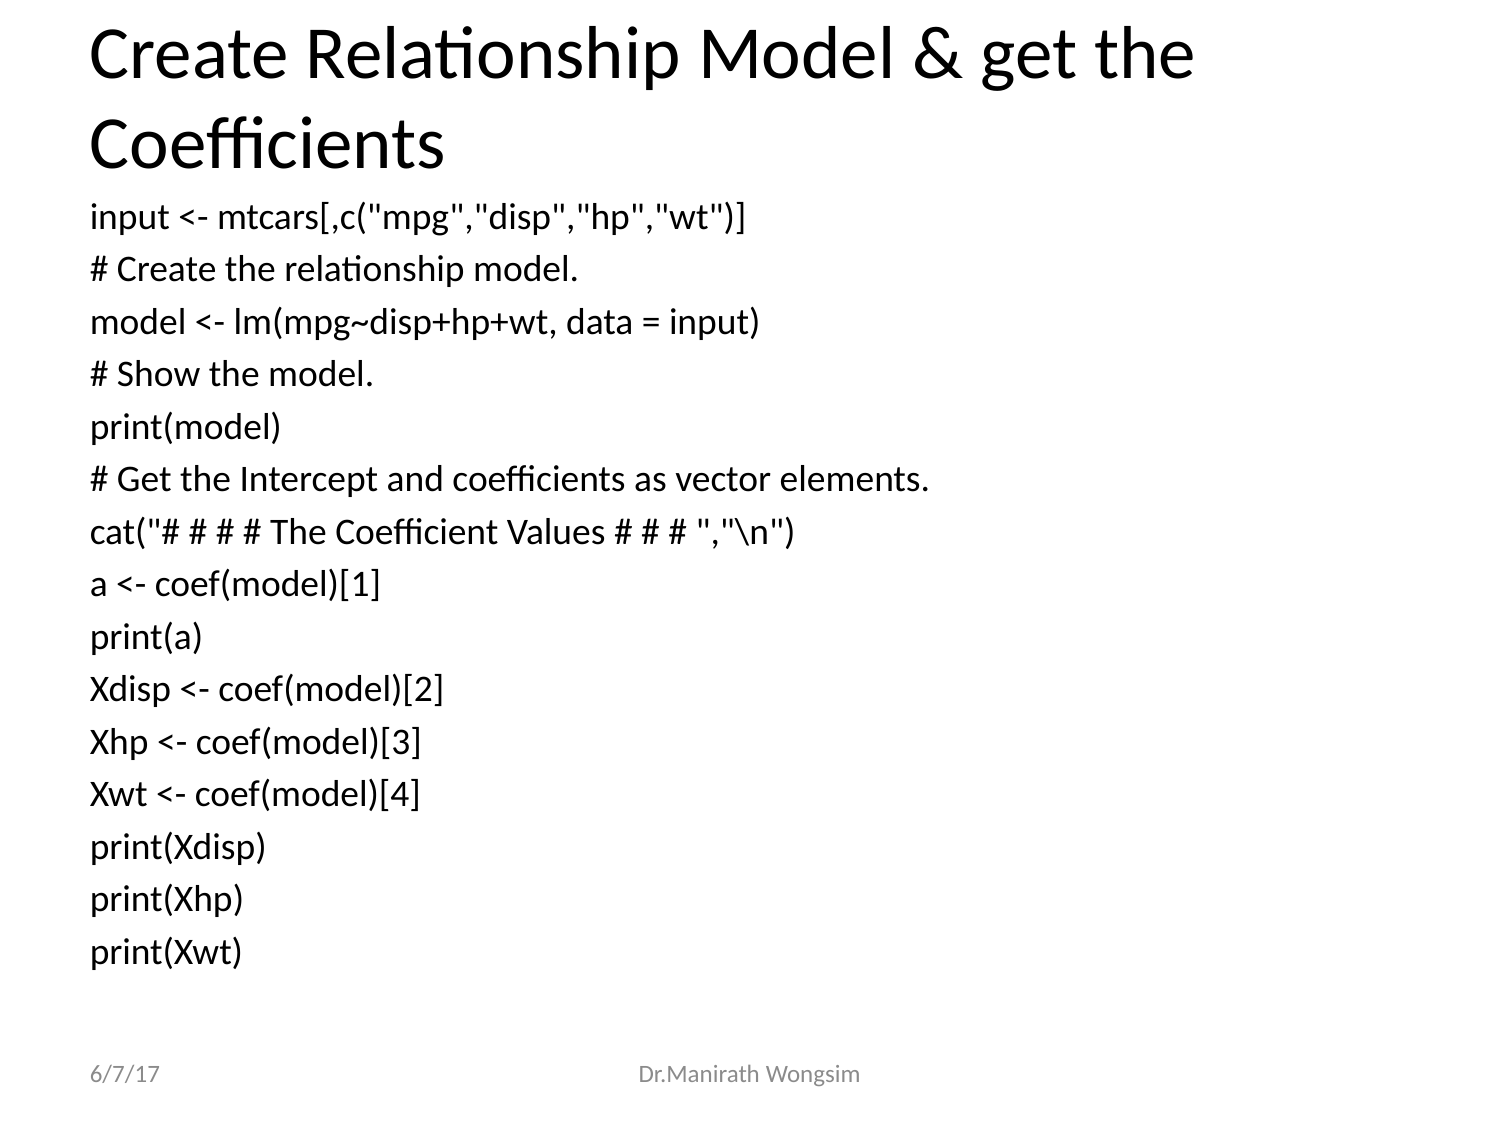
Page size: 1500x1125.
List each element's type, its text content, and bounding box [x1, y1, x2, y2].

text_box 6/7/17 [74, 1042, 425, 1103]
text_box Dr.Manirath Wongsim [512, 1042, 988, 1103]
text_box input <- mtcars[,c("mpg","disp","hp","wt")] # Create the relationship model. model <- lm(mpg~disp+hp+wt, data = input) # Show the model. print(model) # Get the Intercept and coefficients as vector elements. cat("# # # # The Coefficient Values # # # ","\n") a <- coef(model)[1] print(a) Xdisp <- coef(model)[2] Xhp <- coef(model)[3] Xwt <- coef(model)[4] print(Xdisp) print(Xhp) print(Xwt) [75, 184, 1425, 1083]
text_box Create Relationship Model & get the Coefficients [75, 45, 1425, 184]
